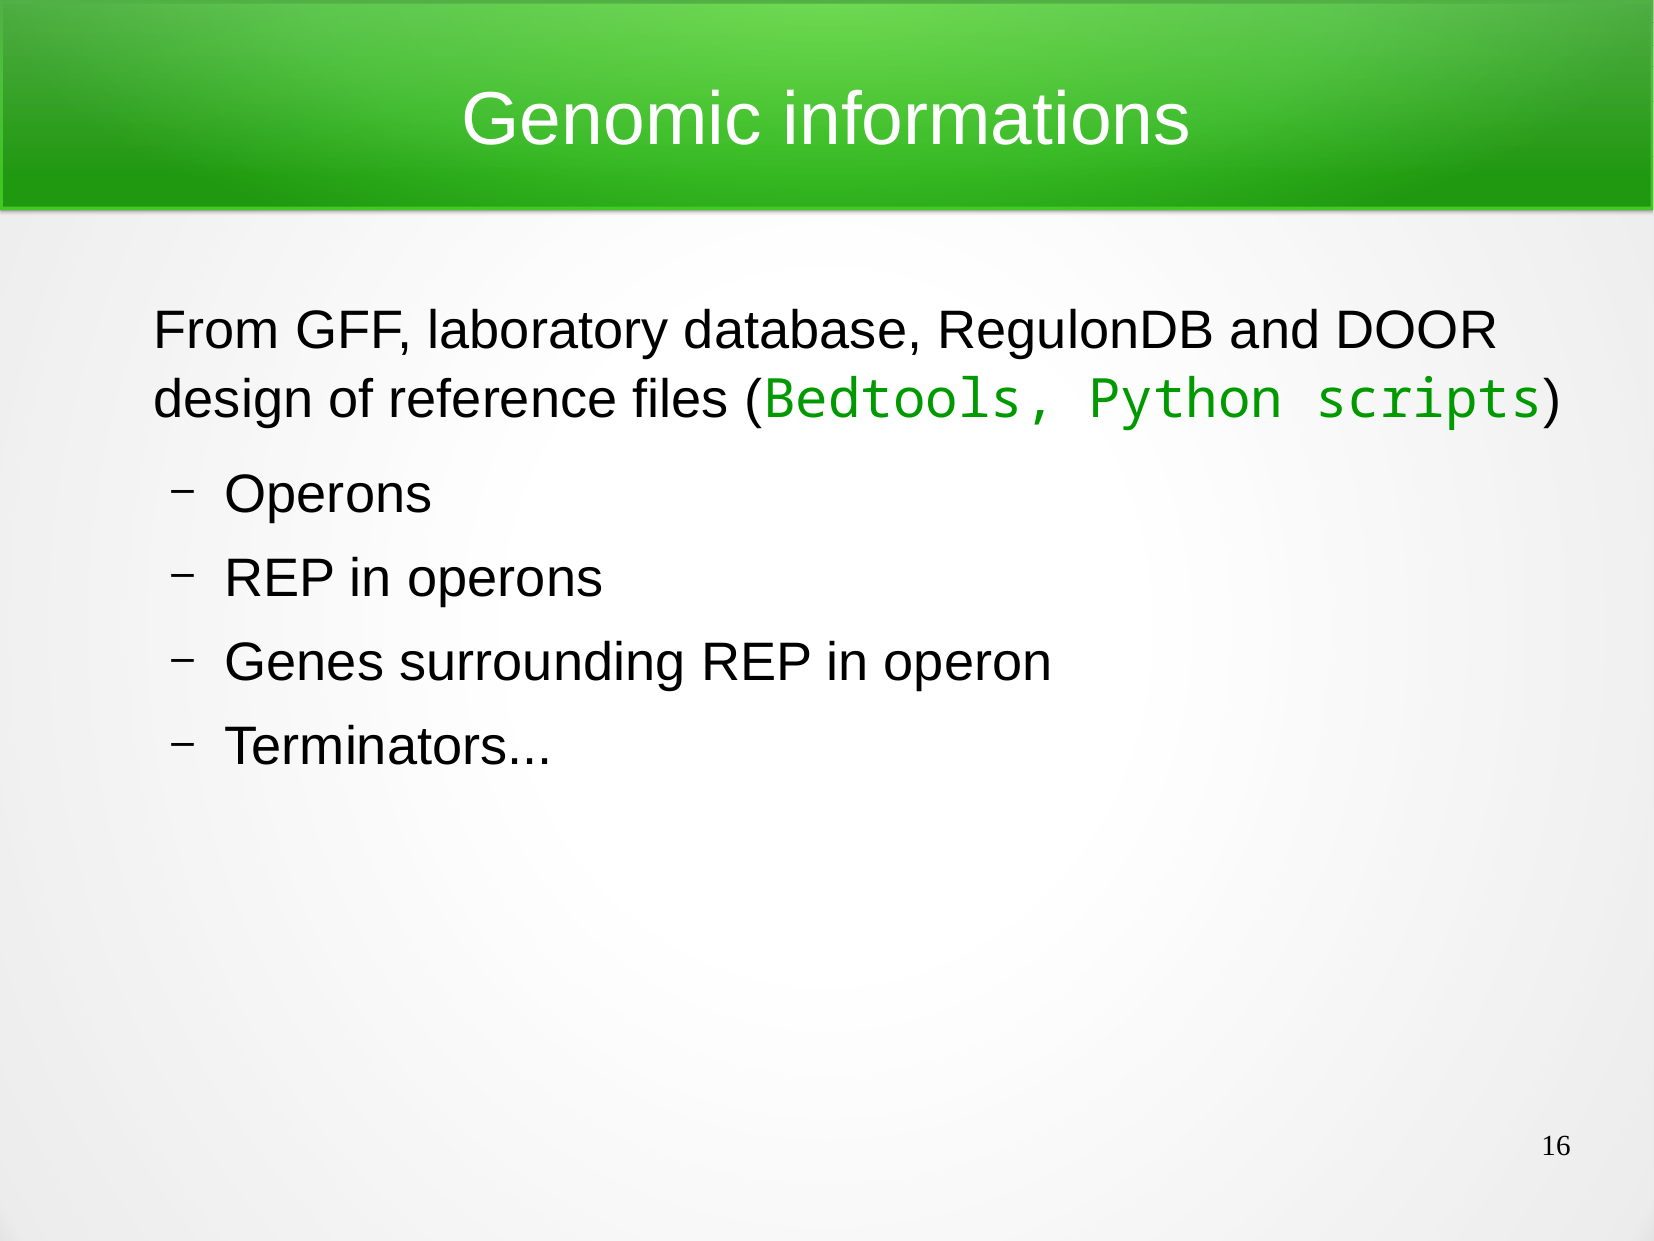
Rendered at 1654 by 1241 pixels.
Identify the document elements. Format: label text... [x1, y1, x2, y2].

title Genomic informations [82, 47, 1571, 189]
list From GFF, laboratory database, RegulonDB and DOOR design of reference files (Bedtools, Python scripts) Operons REP in operons Genes surrounding REP in operon Terminators... [82, 299, 1571, 1186]
